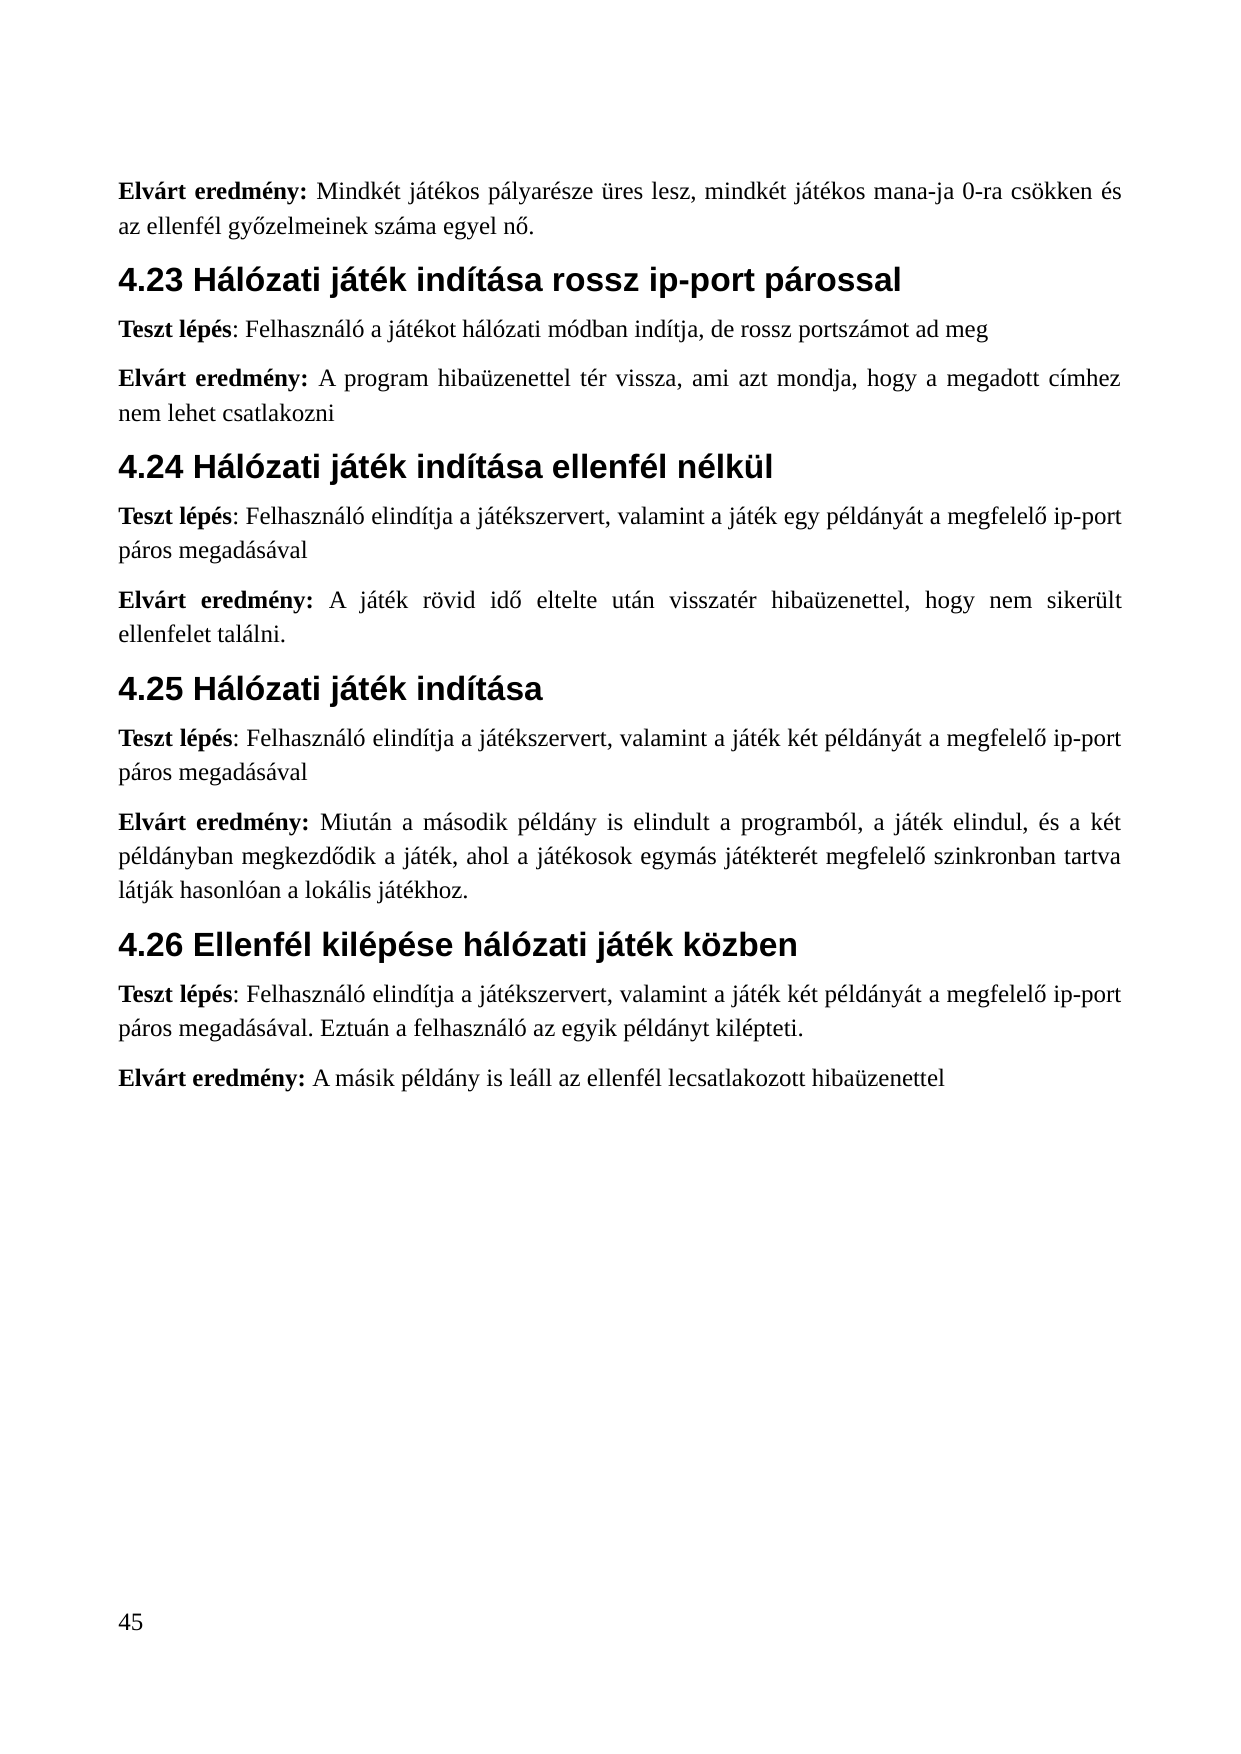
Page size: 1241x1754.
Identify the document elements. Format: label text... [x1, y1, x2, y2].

text Teszt lépés: Felhasználó elindítja a játékszervert, valamint a játék egy példányát a megfelelő ip-port páros megadásával [118, 501, 1122, 564]
subtitle 4.24 Hálózati játék indítása ellenfél nélkül [118, 447, 1122, 486]
subtitle 4.25 Hálózati játék indítása [118, 669, 1122, 708]
text Elvárt eredmény: Miután a második példány is elindult a programból, a játék elindul, és a két példányban megkezdődik a játék, ahol a játékosok egymás játékterét megfelelő szinkronban tartva látják hasonlóan a lokális játékhoz. [118, 807, 1122, 904]
text Teszt lépés: Felhasználó elindítja a játékszervert, valamint a játék két példányát a megfelelő ip-port páros megadásával [118, 723, 1122, 786]
text Elvárt eredmény: Mindkét játékos pályarésze üres lesz, mindkét játékos mana-ja 0-ra csökken és az ellenfél győzelmeinek száma egyel nő. [118, 176, 1122, 239]
subtitle 4.23 Hálózati játék indítása rossz ip-port párossal [118, 260, 1122, 299]
subtitle 4.26 Ellenfél kilépése hálózati játék közben [118, 925, 1122, 964]
text Elvárt eredmény: A játék rövid idő eltelte után visszatér hibaüzenettel, hogy nem sikerült ellenfelet találni. [118, 585, 1122, 648]
text Elvárt eredmény: A program hibaüzenettel tér vissza, ami azt mondja, hogy a megadott címhez nem lehet csatlakozni [118, 363, 1122, 427]
text Teszt lépés: Felhasználó a játékot hálózati módban indítja, de rossz portszámot ad meg [118, 314, 1122, 343]
text Teszt lépés: Felhasználó elindítja a játékszervert, valamint a játék két példányát a megfelelő ip-port páros megadásával. Eztuán a felhasználó az egyik példányt kilépteti. [118, 979, 1122, 1042]
text Elvárt eredmény: A másik példány is leáll az ellenfél lecsatlakozott hibaüzenettel [118, 1063, 1122, 1091]
